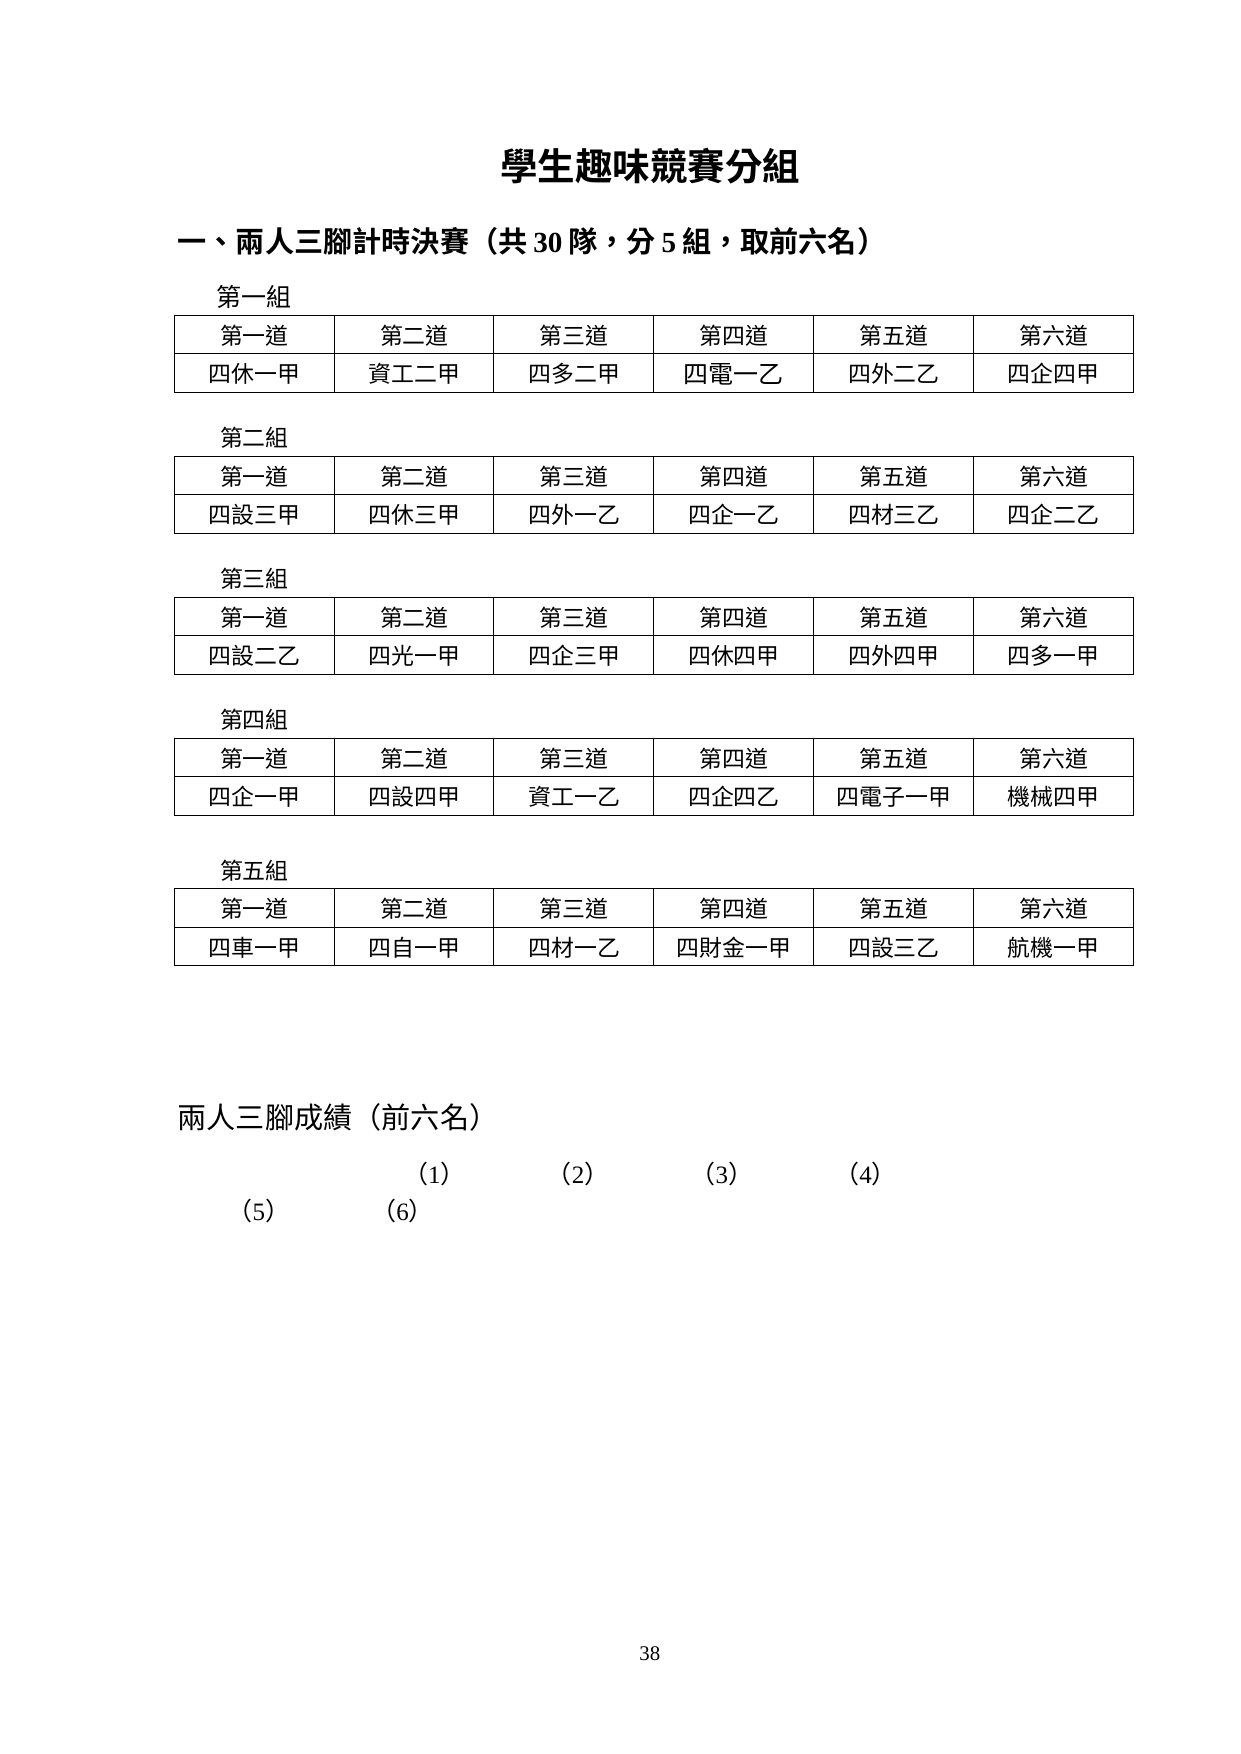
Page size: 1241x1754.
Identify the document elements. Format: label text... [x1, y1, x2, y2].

table_cell 第四道 [654, 889, 813, 927]
table_cell [814, 534, 973, 597]
table_cell [334, 675, 494, 738]
table_cell 四企三甲 [494, 636, 653, 674]
table_cell 四休三甲 [335, 495, 493, 533]
table_cell [814, 675, 973, 738]
table_cell [654, 393, 814, 456]
table_cell 四設四甲 [335, 777, 493, 815]
table_cell 第五組 [174, 851, 334, 888]
table_cell 四自一甲 [335, 928, 493, 965]
table_cell 第四道 [654, 316, 813, 353]
table_cell 四電子一甲 [814, 777, 973, 815]
table_cell [814, 851, 973, 888]
table_cell 航機一甲 [974, 928, 1133, 965]
table_cell 第四道 [654, 739, 813, 776]
table_cell [494, 393, 654, 456]
table_cell 第五道 [814, 457, 973, 494]
table_cell 第二道 [335, 598, 493, 635]
table_cell 第六道 [974, 598, 1133, 635]
table_cell 四設三甲 [175, 495, 334, 533]
table_cell 四外一乙 [494, 495, 653, 533]
table_cell 第三組 [174, 534, 334, 597]
table_cell 四車一甲 [175, 928, 334, 965]
table_cell [174, 816, 334, 851]
table_cell 四企二乙 [974, 495, 1133, 533]
text （1） （2） （3） （4） [177, 1154, 1122, 1191]
table_cell 第五道 [814, 739, 973, 776]
table_cell 第六道 [974, 739, 1133, 776]
table_cell 四財金一甲 [654, 928, 813, 965]
text 兩人三腳成績（前六名） [177, 1079, 1122, 1154]
table_cell 第一道 [175, 739, 334, 776]
table_cell 四設三乙 [814, 928, 973, 965]
table_cell 第三道 [494, 739, 653, 776]
table_cell 第三道 [494, 457, 653, 494]
table_cell 第六道 [974, 457, 1133, 494]
table_header 第一組 [174, 277, 334, 314]
table_cell [814, 393, 973, 456]
table_cell 四多一甲 [974, 636, 1133, 674]
table_cell 第三道 [494, 598, 653, 635]
table_cell 第一道 [175, 316, 334, 353]
table_cell [494, 851, 654, 888]
table_cell 第四組 [174, 675, 334, 738]
table_cell 第二道 [335, 457, 493, 494]
table_cell 四休一甲 [175, 354, 334, 392]
table_header [334, 277, 494, 314]
table_cell 第二組 [174, 393, 334, 456]
table_cell 第五道 [814, 598, 973, 635]
table_header [494, 277, 654, 314]
table_header [974, 277, 1133, 314]
table_cell 第二道 [335, 889, 493, 927]
table_cell 第一道 [175, 598, 334, 635]
text 學生趣味競賽分組 [177, 127, 1122, 202]
table_cell 四材三乙 [814, 495, 973, 533]
table_cell [494, 534, 654, 597]
table_cell 四設二乙 [175, 636, 334, 674]
table_header [654, 277, 814, 314]
table_cell [654, 675, 814, 738]
table_cell [334, 393, 494, 456]
text 一、兩人三腳計時決賽（共30隊，分5組，取前六名） [177, 202, 1122, 277]
table_cell 資工二甲 [335, 354, 493, 392]
table_cell 四電一乙 [654, 354, 813, 392]
table_header [814, 277, 973, 314]
table_cell 四多二甲 [494, 354, 653, 392]
text （5） （6） [177, 1191, 1122, 1229]
table_cell 四材一乙 [494, 928, 653, 965]
table_cell 第二道 [335, 316, 493, 353]
table_cell [974, 393, 1133, 456]
table_cell 機械四甲 [974, 777, 1133, 815]
table_cell 第一道 [175, 889, 334, 927]
table_cell [334, 851, 494, 888]
table_cell [974, 851, 1133, 888]
table_cell 第三道 [494, 889, 653, 927]
table_cell 第五道 [814, 316, 973, 353]
table_cell [974, 816, 1133, 851]
table_cell [974, 534, 1133, 597]
table_cell 四企四乙 [654, 777, 813, 815]
table_cell 四休四甲 [654, 636, 813, 674]
table_cell 第三道 [494, 316, 653, 353]
table_cell 第一道 [175, 457, 334, 494]
table_cell 第六道 [974, 316, 1133, 353]
table_cell 四企一乙 [654, 495, 813, 533]
table_cell 資工一乙 [494, 777, 653, 815]
table_cell [814, 816, 973, 851]
table_cell [334, 534, 494, 597]
table_cell [494, 816, 654, 851]
table_cell 四外二乙 [814, 354, 973, 392]
table_cell [494, 675, 654, 738]
table_cell [974, 675, 1133, 738]
table_cell 四企一甲 [175, 777, 334, 815]
table_cell 第二道 [335, 739, 493, 776]
table_cell [654, 816, 814, 851]
table_cell [654, 851, 814, 888]
table_cell 四光一甲 [335, 636, 493, 674]
table_cell 第六道 [974, 889, 1133, 927]
table_cell 第五道 [814, 889, 973, 927]
table_cell 第四道 [654, 598, 813, 635]
table_cell 四企四甲 [974, 354, 1133, 392]
table_cell 第四道 [654, 457, 813, 494]
table_cell [334, 816, 494, 851]
table_cell 四外四甲 [814, 636, 973, 674]
table_cell [654, 534, 814, 597]
